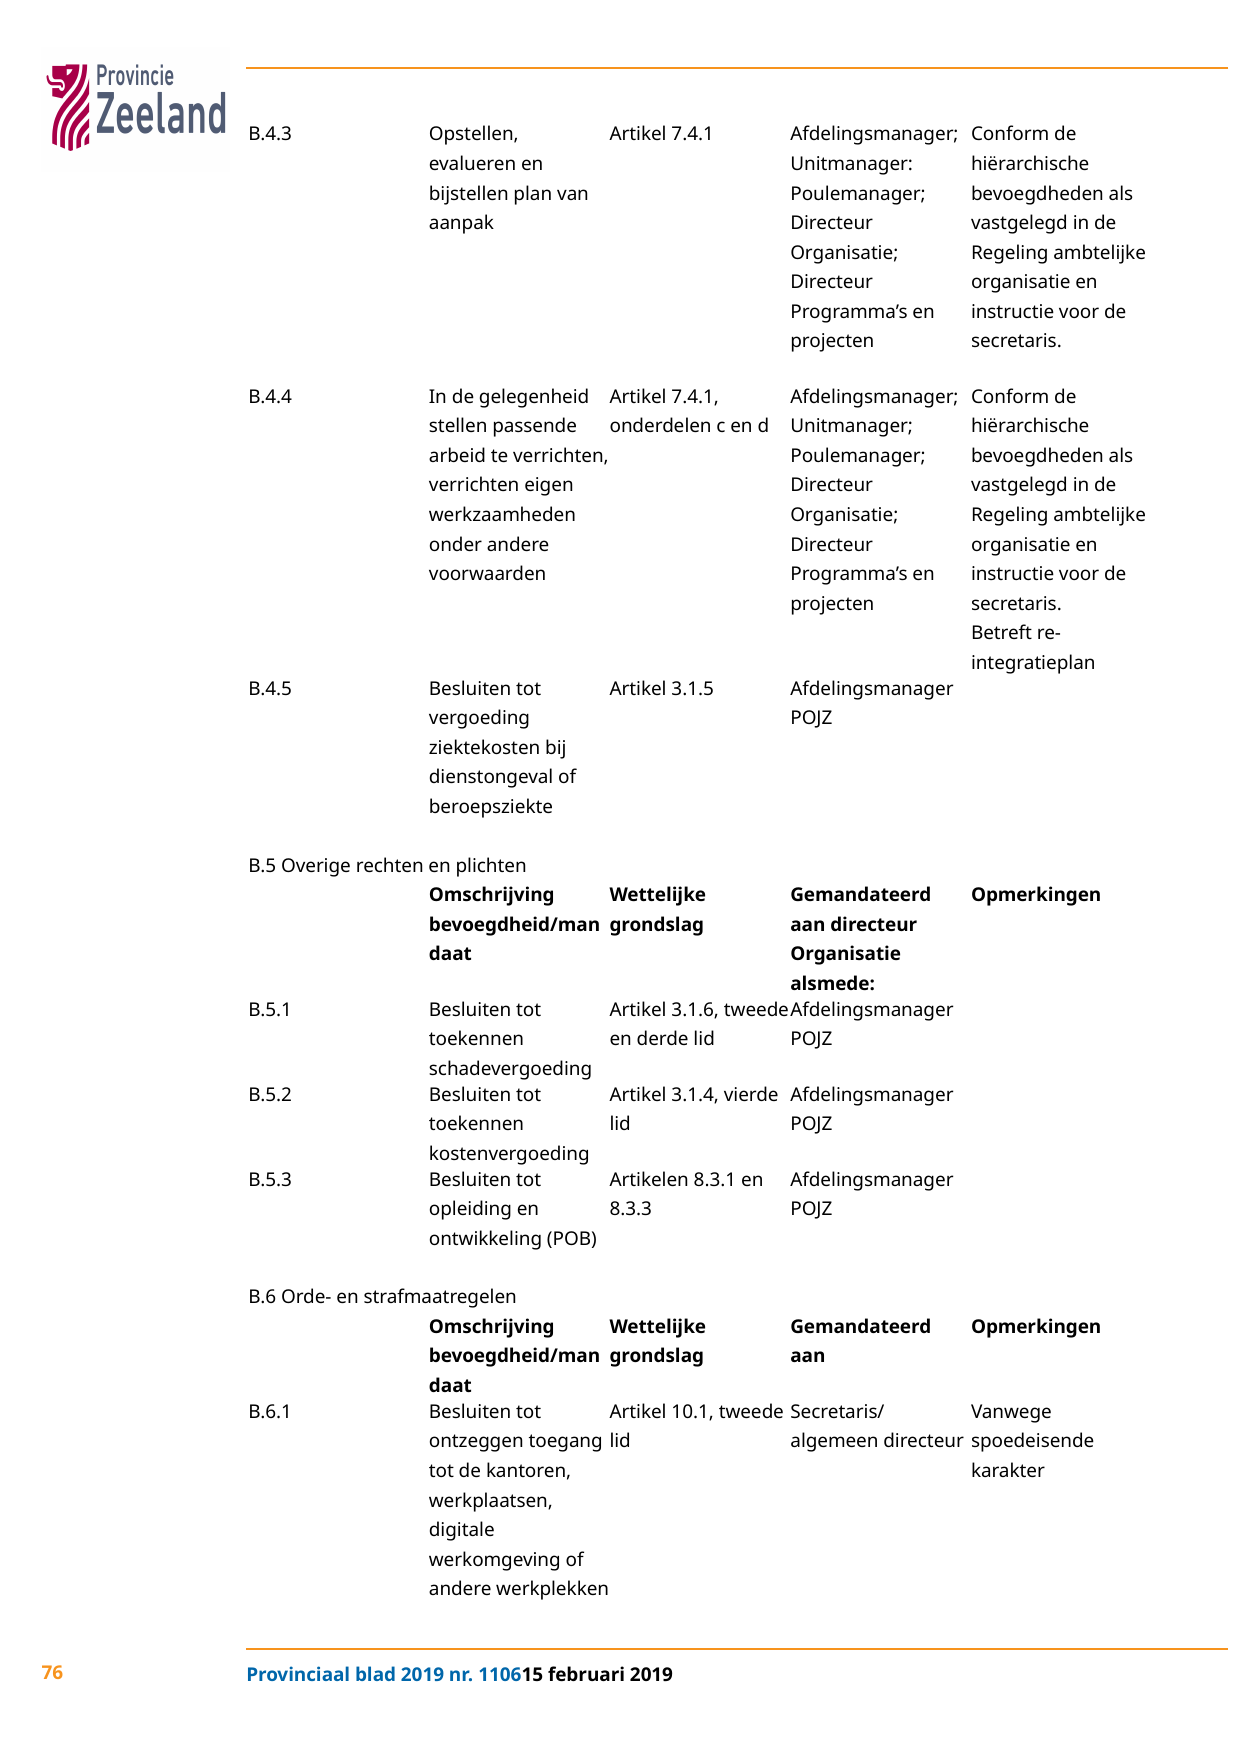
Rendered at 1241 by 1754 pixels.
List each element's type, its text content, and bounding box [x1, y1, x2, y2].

picture [41, 47, 231, 172]
table_cell Artikel 10.1, tweede lid [609, 1398, 790, 1601]
table_cell Besluiten tot opleiding en ontwikkeling (POB) [429, 1166, 609, 1251]
table_header Omschrijving bevoegdheid/mandaat [429, 881, 609, 996]
table_cell Artikel 7.4.1, onderdelen c en d [609, 383, 790, 675]
table_cell Besluiten tot toekennen schadevergoeding [429, 996, 609, 1081]
table_cell [609, 95, 790, 121]
table_header Wettelijke grondslag [609, 881, 790, 996]
table_cell [429, 95, 609, 121]
table_cell Afdelingsmanager POJZ [790, 1166, 971, 1251]
table_cell In de gelegenheid stellen passende arbeid te verrichten, verrichten eigen werkzaamheden onder andere voorwaarden [429, 383, 609, 675]
table_cell B.4.4 [248, 383, 429, 675]
table_header Wettelijke grondslag [609, 1313, 790, 1398]
table_header [248, 1313, 429, 1398]
table_cell [971, 1166, 1152, 1251]
table_cell Conform de hiërarchische bevoegdheden als vastgelegd in de Regeling ambtelijke organisatie en instructie voor de secretaris. [971, 121, 1152, 383]
table_cell B.4.3 [248, 121, 429, 383]
table_cell Artikel 3.1.6, tweede en derde lid [609, 996, 790, 1081]
table_header Gemandateerd aan [790, 1313, 971, 1398]
table_cell B.5.1 [248, 996, 429, 1081]
table_cell Besluiten tot toekennen kostenvergoeding [429, 1081, 609, 1166]
table_cell Artikel 3.1.4, vierde lid [609, 1081, 790, 1166]
text B.5 Overige rechten en plichten [248, 852, 1152, 877]
table_cell Vanwege spoedeisende karakter [971, 1398, 1152, 1601]
table_cell Artikel 3.1.5 [609, 675, 790, 819]
table_cell Artikelen 8.3.1 en 8.3.3 [609, 1166, 790, 1251]
table_header [248, 881, 429, 996]
table_cell Afdelingsmanager; Unitmanager; Poulemanager; Directeur Organisatie; Directeur Programma’s en projecten [790, 383, 971, 675]
table_header Opmerkingen [971, 881, 1152, 996]
table_cell Conform de hiërarchische bevoegdheden als vastgelegd in de Regeling ambtelijke organisatie en instructie voor de secretaris. Betreft re-integratieplan [971, 383, 1152, 675]
table_cell B.4.5 [248, 675, 429, 819]
table_cell Afdelingsmanager; Unitmanager: Poulemanager; Directeur Organisatie; Directeur Programma’s en projecten [790, 121, 971, 383]
table_cell [971, 996, 1152, 1081]
table_cell [971, 95, 1152, 121]
table_cell Besluiten tot ontzeggen toegang tot de kantoren, werkplaatsen, digitale werkomgeving of andere werkplekken [429, 1398, 609, 1601]
table_cell Afdelingsmanager POJZ [790, 996, 971, 1081]
table_cell Besluiten tot vergoeding ziektekosten bij dienstongeval of beroepsziekte [429, 675, 609, 819]
table_cell [971, 675, 1152, 819]
table_cell Afdelingsmanager POJZ [790, 1081, 971, 1166]
table_cell Secretaris/algemeen directeur [790, 1398, 971, 1601]
table_header Opmerkingen [971, 1313, 1152, 1398]
table_cell Artikel 7.4.1 [609, 121, 790, 383]
table_header Omschrijving bevoegdheid/mandaat [429, 1313, 609, 1398]
text B.6 Orde- en strafmaatregelen [248, 1283, 1152, 1309]
table_cell [790, 95, 971, 121]
table_cell B.5.3 [248, 1166, 429, 1251]
table_cell [248, 95, 429, 121]
table_cell [971, 1081, 1152, 1166]
table_cell Afdelingsmanager POJZ [790, 675, 971, 819]
table_cell B.5.2 [248, 1081, 429, 1166]
table_cell B.6.1 [248, 1398, 429, 1601]
table_cell Opstellen, evalueren en bijstellen plan van aanpak [429, 121, 609, 383]
table_header Gemandateerd aan directeur Organisatie alsmede: [790, 881, 971, 996]
